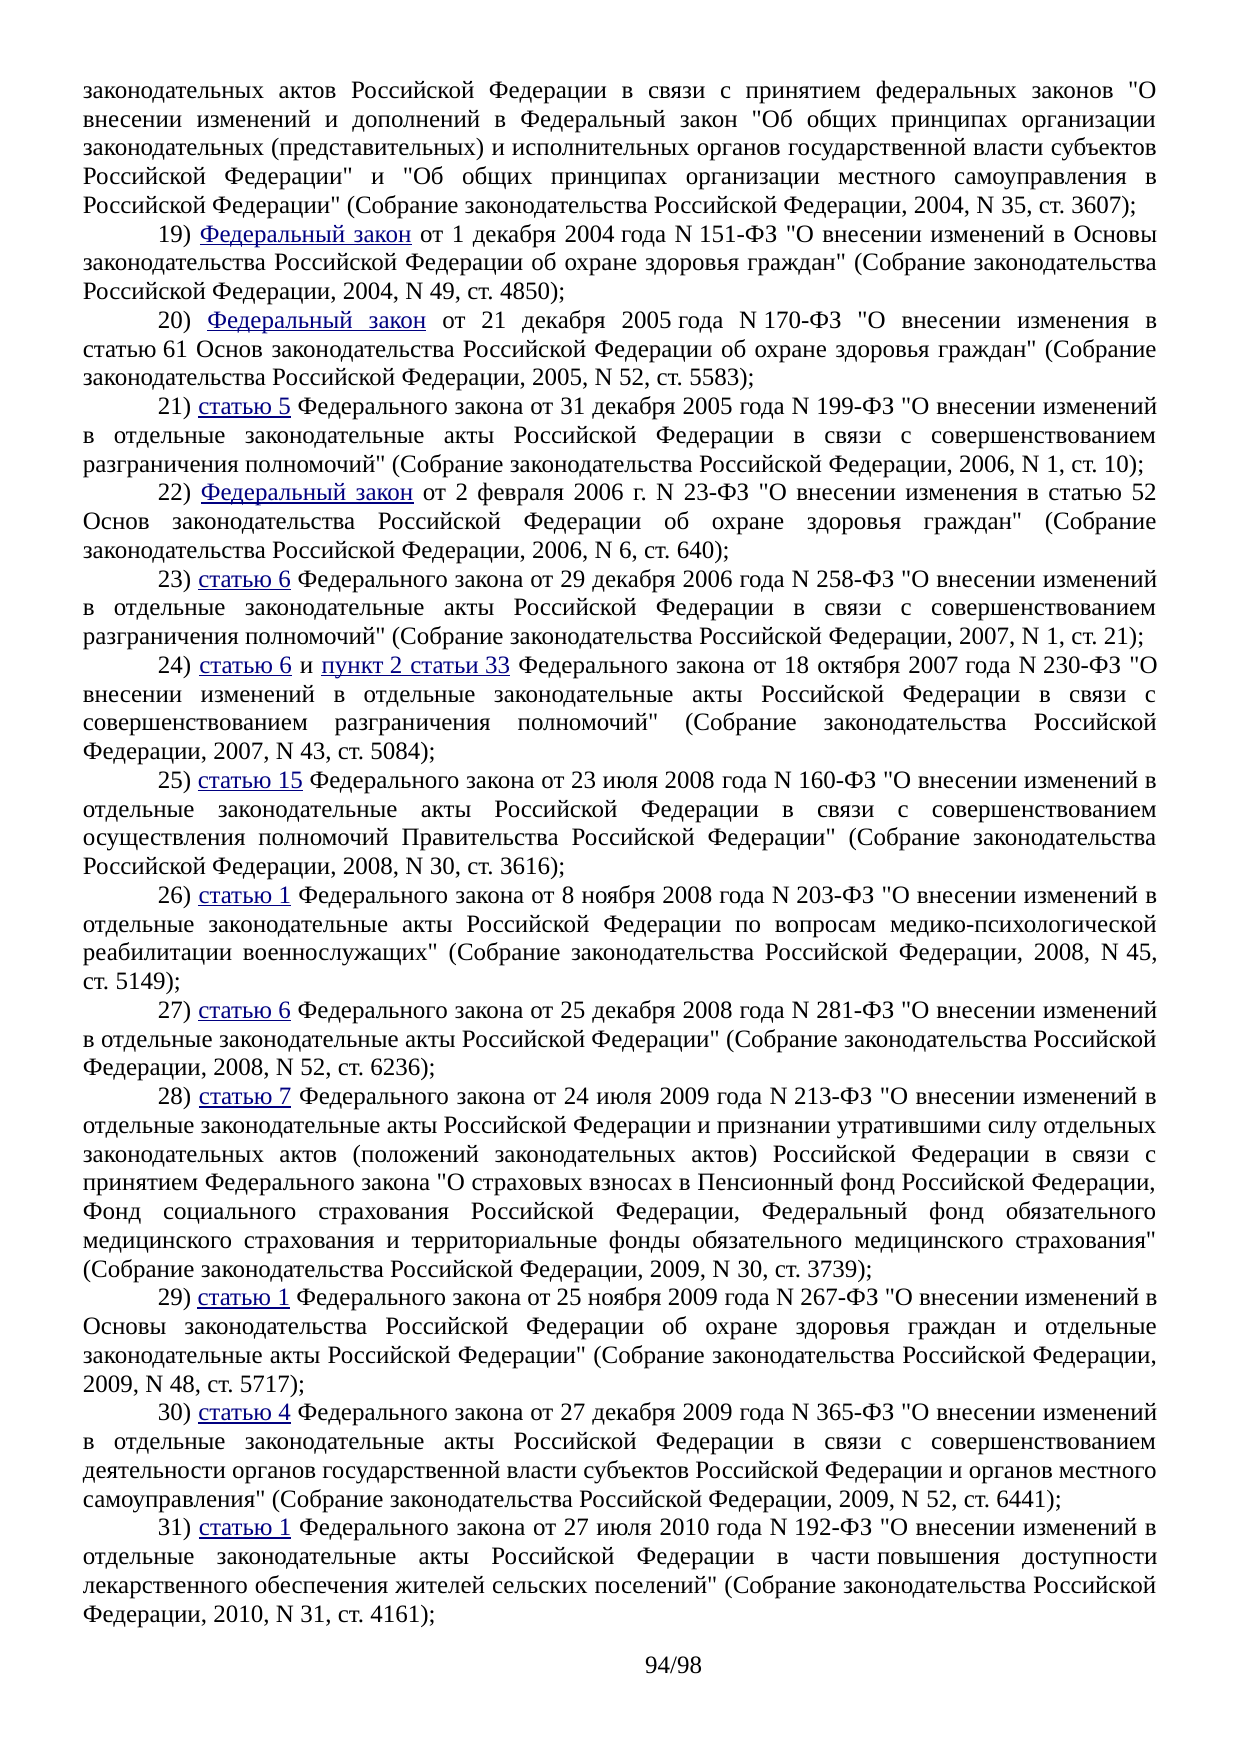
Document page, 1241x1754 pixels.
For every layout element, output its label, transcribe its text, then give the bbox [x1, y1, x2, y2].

text 25) статью 15 Федерального закона от 23 июля 2008 года N 160-ФЗ "О внесении изменений в отдельные законодательные акты Российской Федерации в связи с совершенствованием осуществления полномочий Правительства Российской Федерации" (Собрание законодательства Российской Федерации, 2008, N 30, ст. 3616); [83, 765, 1157, 880]
text 24) статью 6 и пункт 2 статьи 33 Федерального закона от 18 октября 2007 года N 230-ФЗ "О внесении изменений в отдельные законодательные акты Российской Федерации в связи с совершенствованием разграничения полномочий" (Собрание законодательства Российской Федерации, 2007, N 43, ст. 5084); [83, 650, 1157, 765]
text 28) статью 7 Федерального закона от 24 июля 2009 года N 213-ФЗ "О внесении изменений в отдельные законодательные акты Российской Федерации и признании утратившими силу отдельных законодательных актов (положений законодательных актов) Российской Федерации в связи с принятием Федерального закона "О страховых взносах в Пенсионный фонд Российской Федерации, Фонд социального страхования Российской Федерации, Федеральный фонд обязательного медицинского страхования и территориальные фонды обязательного медицинского страхования" (Собрание законодательства Российской Федерации, 2009, N 30, ст. 3739); [83, 1081, 1157, 1282]
text 29) статью 1 Федерального закона от 25 ноября 2009 года N 267-ФЗ "О внесении изменений в Основы законодательства Российской Федерации об охране здоровья граждан и отдельные законодательные акты Российской Федерации" (Собрание законодательства Российской Федерации, 2009, N 48, ст. 5717); [83, 1282, 1157, 1397]
text 19) Федеральный закон от 1 декабря 2004 года N 151-ФЗ "О внесении изменений в Основы законодательства Российской Федерации об охране здоровья граждан" (Собрание законодательства Российской Федерации, 2004, N 49, ст. 4850); [83, 219, 1157, 305]
text 27) статью 6 Федерального закона от 25 декабря 2008 года N 281-ФЗ "О внесении изменений в отдельные законодательные акты Российской Федерации" (Собрание законодательства Российской Федерации, 2008, N 52, ст. 6236); [83, 995, 1157, 1081]
text 30) статью 4 Федерального закона от 27 декабря 2009 года N 365-ФЗ "О внесении изменений в отдельные законодательные акты Российской Федерации в связи с совершенствованием деятельности органов государственной власти субъектов Российской Федерации и органов местного самоуправления" (Собрание законодательства Российской Федерации, 2009, N 52, ст. 6441); [83, 1397, 1157, 1512]
text законодательных актов Российской Федерации в связи с принятием федеральных законов "О внесении изменений и дополнений в Федеральный закон "Об общих принципах организации законодательных (представительных) и исполнительных органов государственной власти субъектов Российской Федерации" и "Об общих принципах организации местного самоуправления в Российской Федерации" (Собрание законодательства Российской Федерации, 2004, N 35, ст. 3607); [83, 75, 1157, 219]
text 22) Федеральный закон от 2 февраля 2006 г. N 23-ФЗ "О внесении изменения в статью 52 Основ законодательства Российской Федерации об охране здоровья граждан" (Собрание законодательства Российской Федерации, 2006, N 6, ст. 640); [83, 477, 1157, 564]
text 23) статью 6 Федерального закона от 29 декабря 2006 года N 258-ФЗ "О внесении изменений в отдельные законодательные акты Российской Федерации в связи с совершенствованием разграничения полномочий" (Собрание законодательства Российской Федерации, 2007, N 1, ст. 21); [83, 564, 1157, 650]
text 20) Федеральный закон от 21 декабря 2005 года N 170-ФЗ "О внесении изменения в статью 61 Основ законодательства Российской Федерации об охране здоровья граждан" (Собрание законодательства Российской Федерации, 2005, N 52, ст. 5583); [83, 305, 1157, 391]
text 31) статью 1 Федерального закона от 27 июля 2010 года N 192-ФЗ "О внесении изменений в отдельные законодательные акты Российской Федерации в части повышения доступности лекарственного обеспечения жителей сельских поселений" (Собрание законодательства Российской Федерации, 2010, N 31, ст. 4161); [83, 1512, 1157, 1627]
text 26) статью 1 Федерального закона от 8 ноября 2008 года N 203-ФЗ "О внесении изменений в отдельные законодательные акты Российской Федерации по вопросам медико-психологической реабилитации военнослужащих" (Собрание законодательства Российской Федерации, 2008, N 45, ст. 5149); [83, 880, 1157, 995]
text 21) статью 5 Федерального закона от 31 декабря 2005 года N 199-ФЗ "О внесении изменений в отдельные законодательные акты Российской Федерации в связи с совершенствованием разграничения полномочий" (Собрание законодательства Российской Федерации, 2006, N 1, ст. 10); [83, 391, 1157, 477]
